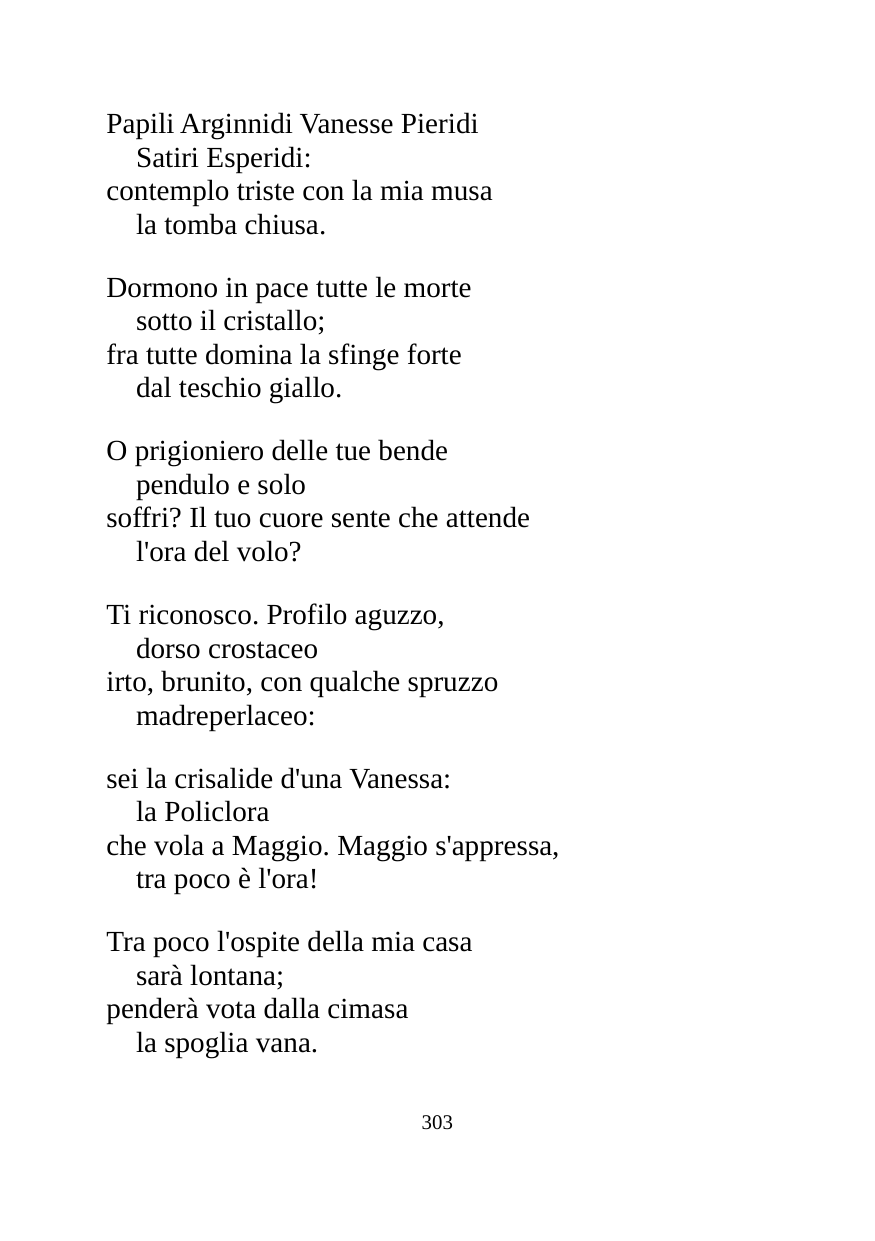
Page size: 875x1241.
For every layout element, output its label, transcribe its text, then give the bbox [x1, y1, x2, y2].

text soffri? Il tuo cuore sente che attende [106, 501, 768, 534]
text Ti riconosco. Profilo aguzzo, [106, 597, 768, 631]
text O prigioniero delle tue bende [106, 433, 768, 467]
text tra poco è l'ora! [136, 861, 768, 895]
text sei la crisalide d'una Vanessa: [106, 761, 768, 794]
text Satiri Esperidi: [136, 140, 768, 173]
text contemplo triste con la mia musa [106, 173, 768, 207]
text fra tutte domina la sfinge forte [106, 337, 768, 371]
text dal teschio giallo. [136, 371, 768, 404]
text la Policlora [136, 794, 768, 828]
text Tra poco l'ospite della mia casa [106, 924, 768, 958]
text sarà lontana; [136, 958, 768, 992]
text madreperlaceo: [136, 698, 768, 731]
text Dormono in pace tutte le morte [106, 270, 768, 303]
text irto, brunito, con qualche spruzzo [106, 664, 768, 698]
text penderà vota dalla cimasa [106, 992, 768, 1025]
text pendulo e solo [136, 467, 768, 501]
text Papili Arginnidi Vanesse Pieridi [106, 106, 768, 140]
text l'ora del volo? [136, 534, 768, 568]
text dorso crostaceo [136, 631, 768, 664]
text la spoglia vana. [136, 1025, 768, 1059]
text sotto il cristallo; [136, 303, 768, 337]
text che vola a Maggio. Maggio s'appressa, [106, 828, 768, 861]
text la tomba chiusa. [136, 207, 768, 240]
